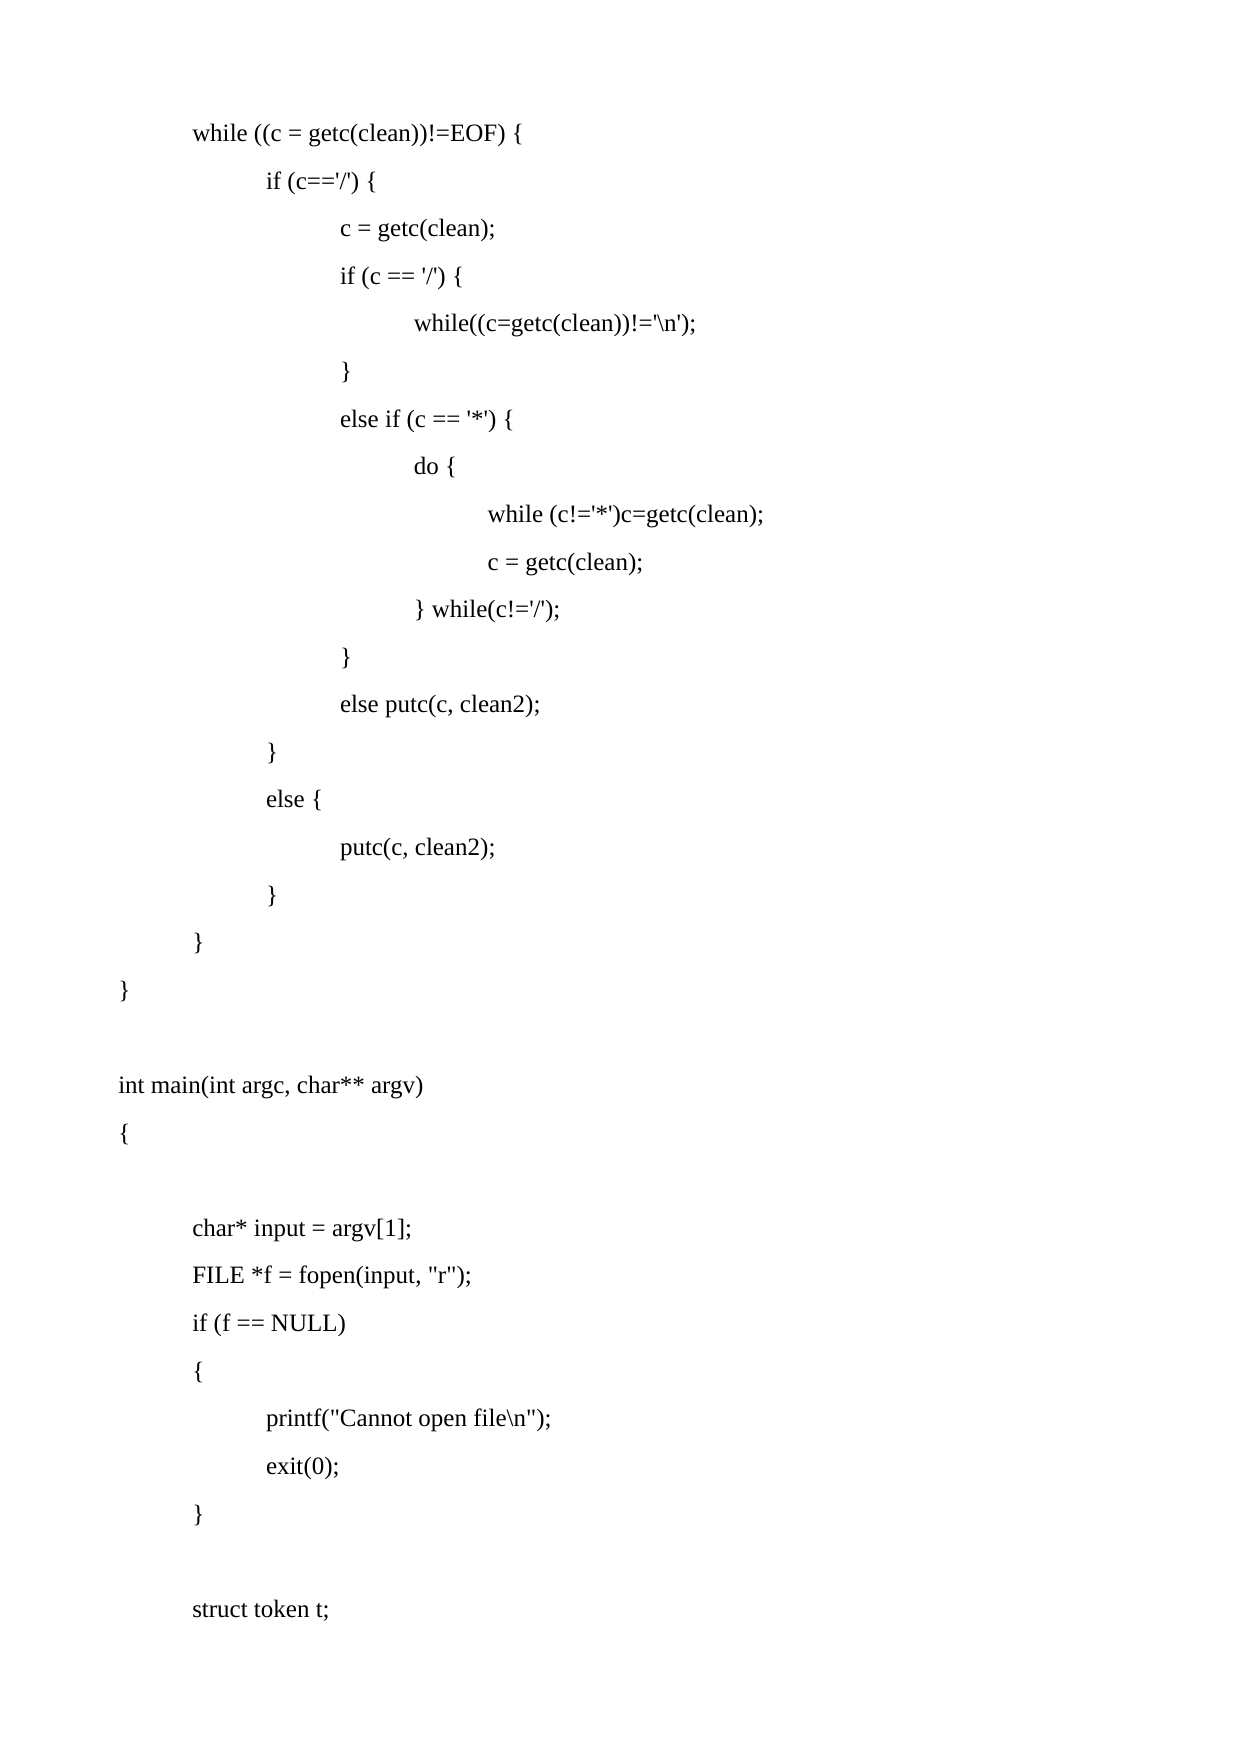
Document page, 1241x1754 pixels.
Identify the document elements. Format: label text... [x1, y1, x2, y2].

text else { [118, 784, 1122, 813]
text else putc(c, clean2); [118, 689, 1122, 718]
text c = getc(clean); [118, 213, 1122, 242]
text do { [118, 451, 1122, 480]
text if (f == NULL) [118, 1308, 1122, 1337]
text char* input = argv[1]; [118, 1213, 1122, 1242]
text } [118, 975, 1122, 1004]
text while((c=getc(clean))!='\n'); [118, 308, 1122, 337]
text } [118, 927, 1122, 956]
text } [118, 642, 1122, 671]
text int main(int argc, char** argv) [118, 1070, 1122, 1099]
text else if (c == '*') { [118, 404, 1122, 432]
text } [118, 1499, 1122, 1527]
text printf("Cannot open file\n"); [118, 1403, 1122, 1432]
text } [118, 737, 1122, 766]
text { [118, 1356, 1122, 1384]
text } [118, 356, 1122, 385]
text c = getc(clean); [118, 547, 1122, 575]
text } [118, 880, 1122, 908]
text struct token t; [118, 1594, 1122, 1623]
text putc(c, clean2); [118, 832, 1122, 861]
text if (c=='/') { [118, 166, 1122, 194]
text exit(0); [118, 1451, 1122, 1480]
text } while(c!='/'); [118, 594, 1122, 623]
text while ((c = getc(clean))!=EOF) { [118, 118, 1122, 147]
text if (c == '/') { [118, 261, 1122, 290]
text FILE *f = fopen(input, "r"); [118, 1261, 1122, 1289]
text while (c!='*')c=getc(clean); [118, 499, 1122, 528]
text { [118, 1118, 1122, 1147]
